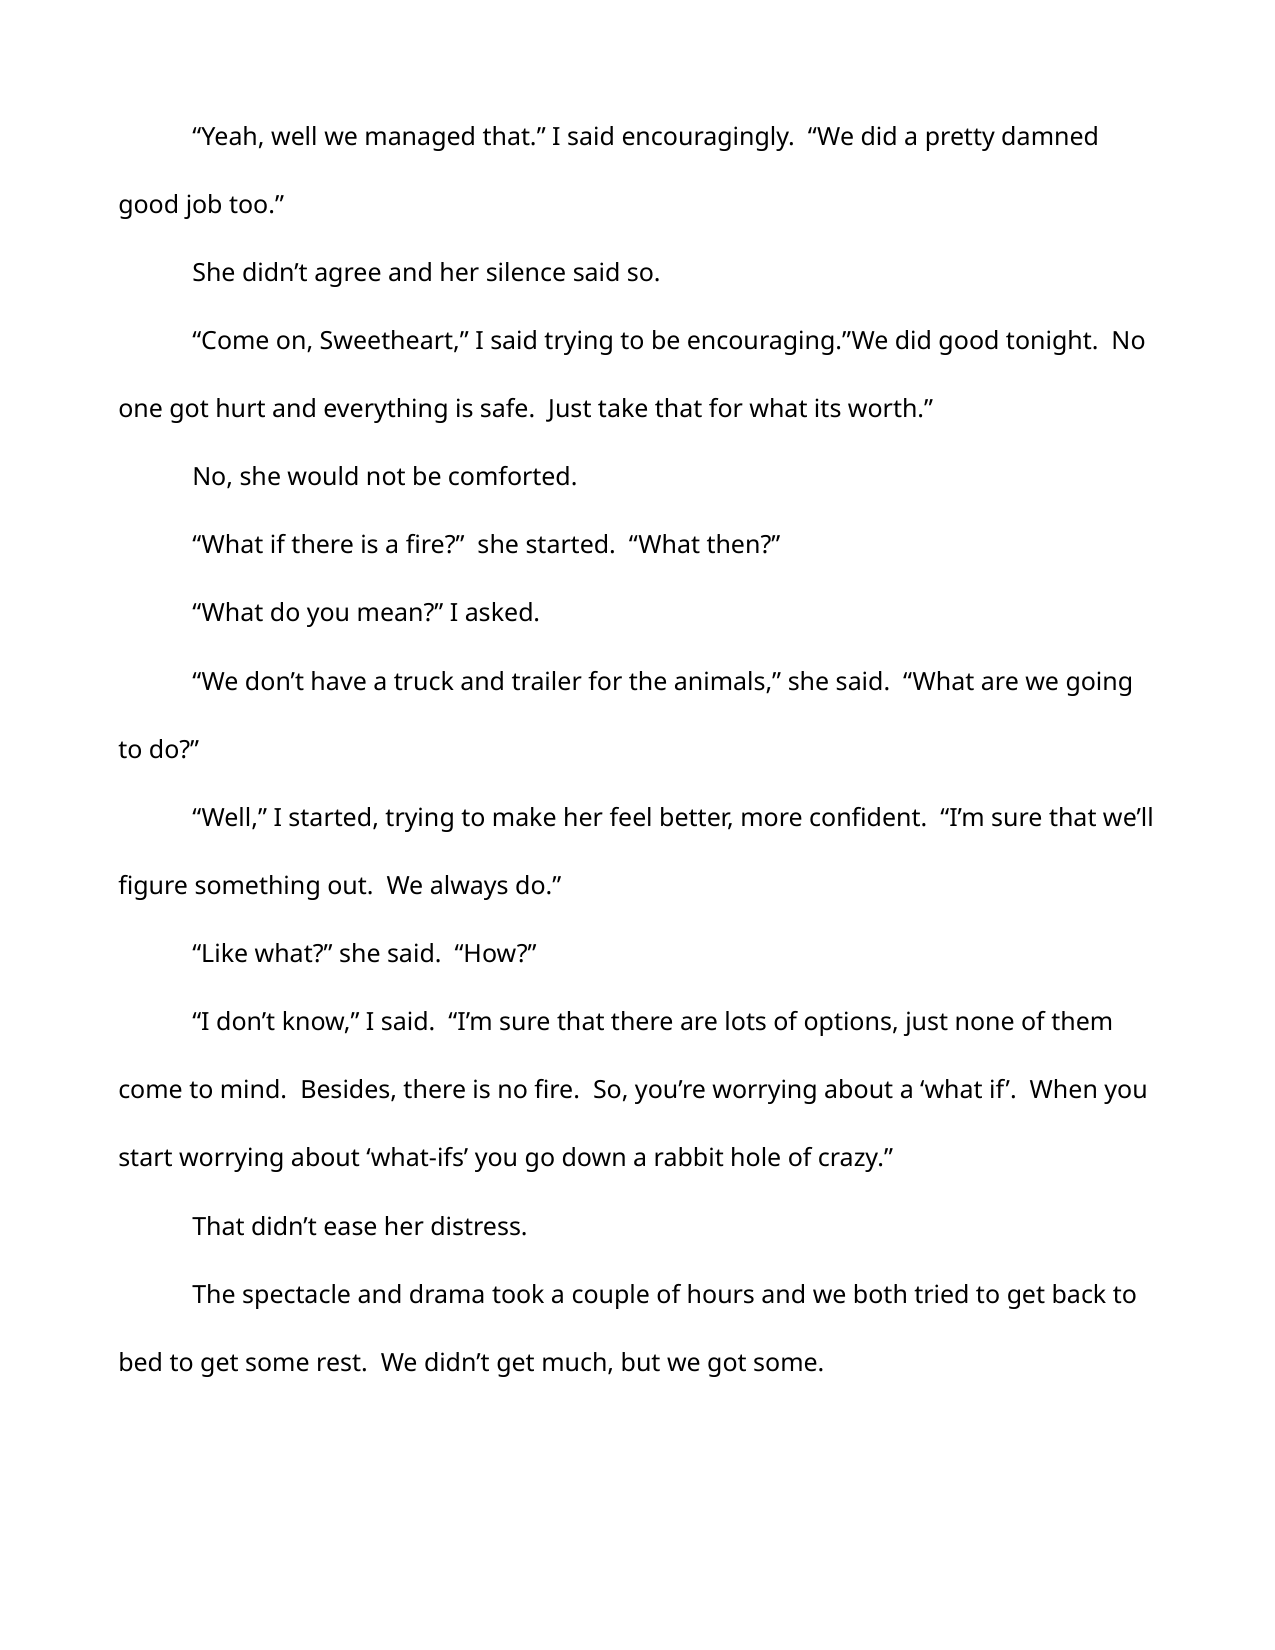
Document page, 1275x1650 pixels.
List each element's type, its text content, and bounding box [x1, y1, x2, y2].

text “I don’t know,” I said. “I’m sure that there are lots of options, just none of them come to mind. Besides, there is no fire. So, you’re worrying about a ‘what if’. When you start worrying about ‘what-ifs’ you go down a rabbit hole of crazy.” [118, 1004, 1157, 1174]
text No, she would not be comforted. [118, 459, 1157, 493]
text That didn’t ease her distress. [118, 1208, 1157, 1242]
text “Like what?” she said. “How?” [118, 936, 1157, 970]
text “Come on, Sweetheart,” I said trying to be encouraging.”We did good tonight. No one got hurt and everything is safe. Just take that for what its worth.” [118, 322, 1157, 425]
text “What if there is a fire?” she started. “What then?” [118, 527, 1157, 561]
text “We don’t have a truck and trailer for the animals,” she said. “What are we going to do?” [118, 663, 1157, 765]
text She didn’t agree and her silence said so. [118, 254, 1157, 288]
text “Yeah, well we managed that.” I said encouragingly. “We did a pretty damned good job too.” [118, 118, 1157, 220]
text “What do you mean?” I asked. [118, 595, 1157, 629]
text “Well,” I started, trying to make her feel better, more confident. “I’m sure that we’ll figure something out. We always do.” [118, 799, 1157, 902]
text The spectacle and drama took a couple of hours and we both tried to get back to bed to get some rest. We didn’t get much, but we got some. [118, 1276, 1157, 1378]
